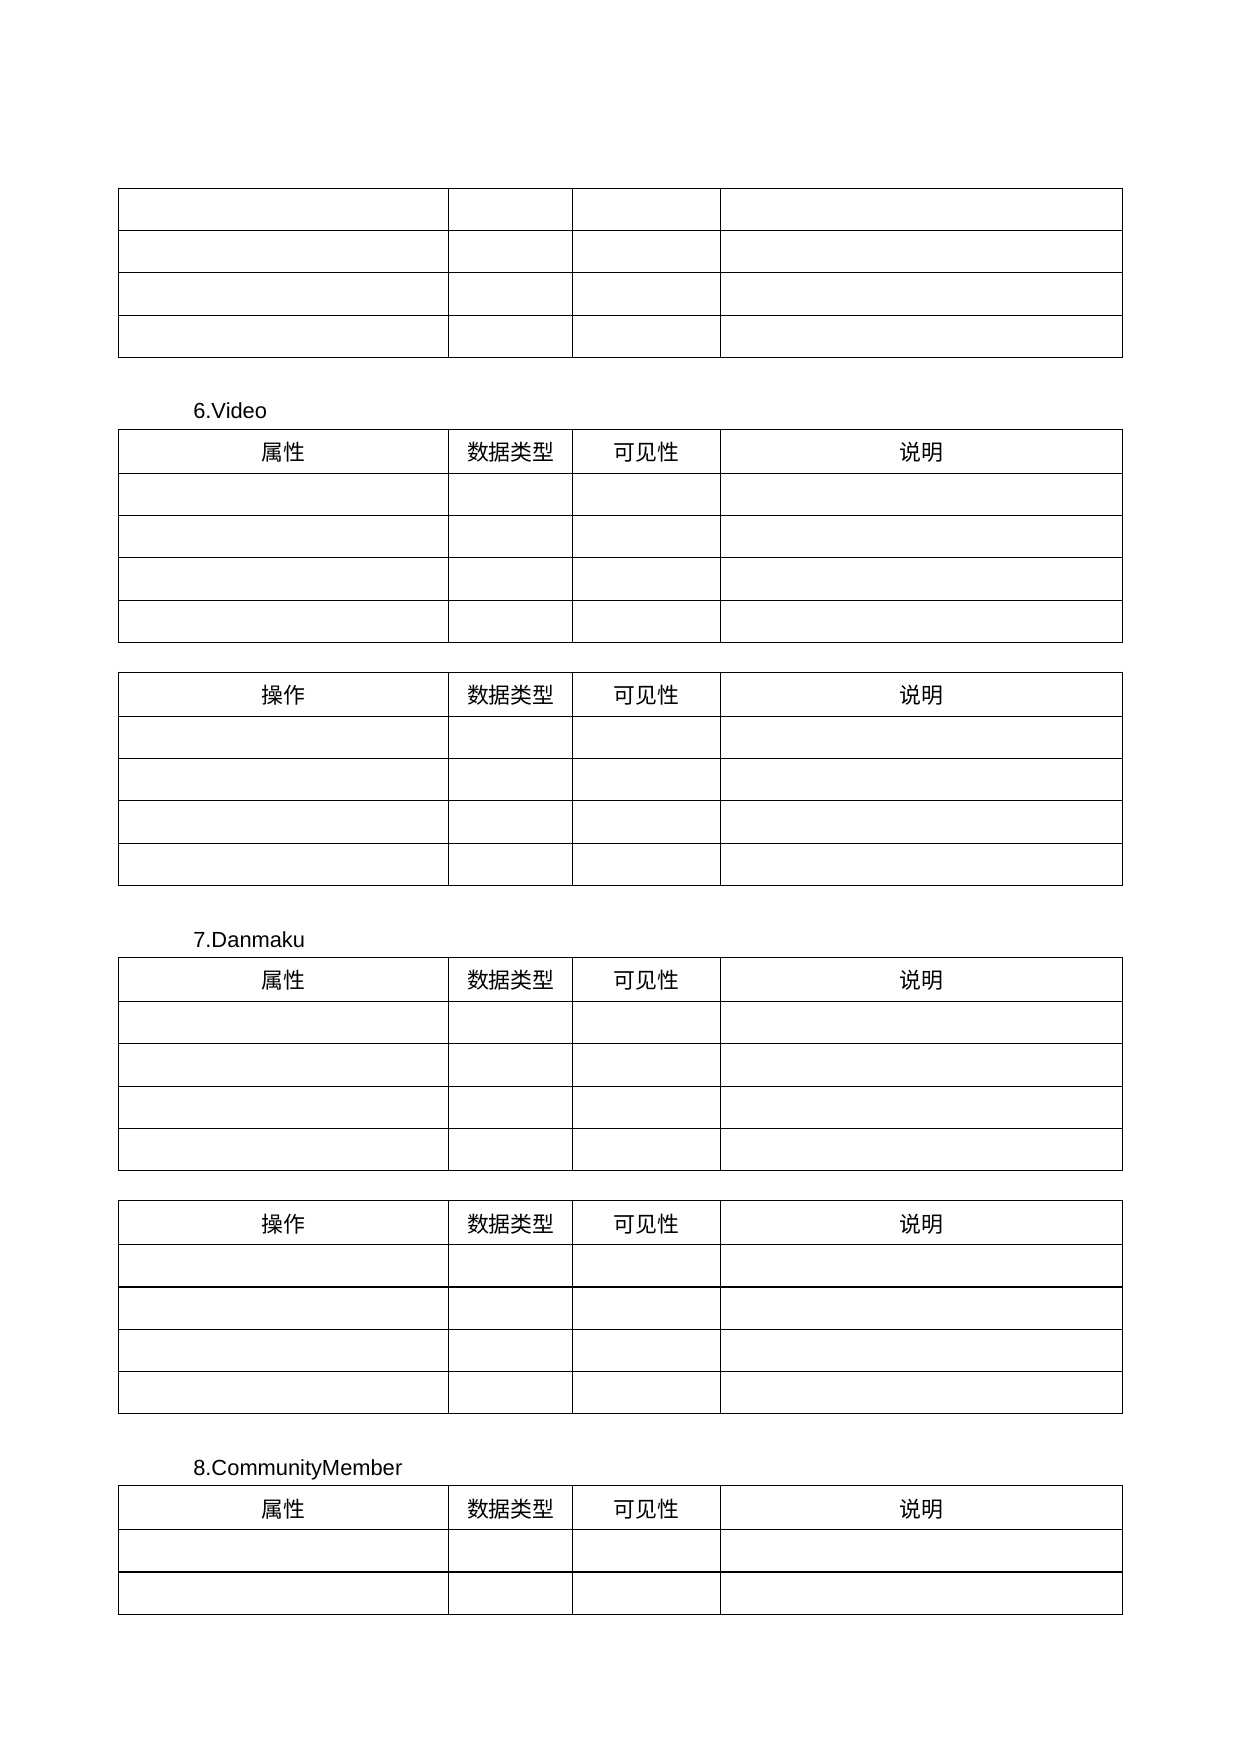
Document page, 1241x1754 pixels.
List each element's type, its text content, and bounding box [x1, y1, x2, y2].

table_cell [119, 717, 448, 758]
table_cell [119, 801, 448, 843]
table_cell [573, 1530, 720, 1571]
table_cell [449, 1129, 572, 1170]
table_cell [449, 558, 572, 599]
table_cell [721, 231, 1122, 272]
table_header 数据类型 [449, 1201, 572, 1244]
table_cell [573, 717, 720, 758]
table_header 属性 [119, 1486, 448, 1529]
table_header 说明 [721, 1486, 1122, 1529]
table_cell [573, 1044, 720, 1086]
table_cell [721, 316, 1122, 357]
table_cell [119, 1573, 448, 1614]
table_cell [119, 231, 448, 272]
table_cell [119, 1330, 448, 1371]
table_cell [119, 1530, 448, 1571]
table_cell [721, 474, 1122, 515]
table_cell [721, 1087, 1122, 1128]
table_cell [119, 1087, 448, 1128]
table_cell [449, 231, 572, 272]
table_cell [573, 801, 720, 843]
table_cell [721, 1330, 1122, 1371]
table_header 操作 [119, 673, 448, 716]
table_header 数据类型 [449, 673, 572, 716]
table_cell [573, 474, 720, 515]
table_cell [721, 601, 1122, 642]
table_cell [119, 1129, 448, 1170]
table_header 可见性 [573, 958, 720, 1001]
table_cell [119, 759, 448, 800]
table_cell [573, 844, 720, 885]
table_cell [721, 801, 1122, 843]
table_cell [721, 189, 1122, 230]
table_cell [573, 189, 720, 230]
table_cell [449, 759, 572, 800]
table_cell [573, 601, 720, 642]
table_header 可见性 [573, 430, 720, 473]
table_cell [449, 1288, 572, 1329]
table_cell [449, 189, 572, 230]
table_header 属性 [119, 430, 448, 473]
table_cell [449, 844, 572, 885]
table_header 属性 [119, 958, 448, 1001]
table_cell [119, 1245, 448, 1286]
subtitle 6.Video [118, 398, 1122, 423]
table_cell [721, 1002, 1122, 1043]
table_header 可见性 [573, 1486, 720, 1529]
table_header 说明 [721, 430, 1122, 473]
table_cell [573, 1330, 720, 1371]
table_cell [449, 1087, 572, 1128]
table_header 可见性 [573, 673, 720, 716]
subtitle 8.CommunityMember [118, 1455, 1122, 1480]
table_cell [573, 273, 720, 314]
table_cell [573, 1573, 720, 1614]
table_cell [721, 273, 1122, 314]
table_cell [573, 1372, 720, 1413]
table_cell [119, 1372, 448, 1413]
table_header 说明 [721, 1201, 1122, 1244]
table_cell [573, 1129, 720, 1170]
table_cell [721, 1129, 1122, 1170]
table_cell [721, 844, 1122, 885]
table_header 数据类型 [449, 1486, 572, 1529]
table_cell [721, 1245, 1122, 1286]
table_cell [119, 273, 448, 314]
table_cell [119, 1044, 448, 1086]
table_cell [449, 717, 572, 758]
table_header 数据类型 [449, 958, 572, 1001]
table_header 数据类型 [449, 430, 572, 473]
table_cell [573, 231, 720, 272]
table_cell [119, 558, 448, 599]
table_cell [119, 1288, 448, 1329]
table_cell [449, 316, 572, 357]
table_cell [119, 1002, 448, 1043]
table_cell [119, 474, 448, 515]
table_cell [721, 1044, 1122, 1086]
table_cell [573, 516, 720, 557]
table_cell [573, 558, 720, 599]
table_cell [721, 1288, 1122, 1329]
table_header 说明 [721, 958, 1122, 1001]
table_header 说明 [721, 673, 1122, 716]
table_cell [449, 1245, 572, 1286]
table_cell [449, 1372, 572, 1413]
table_cell [119, 189, 448, 230]
table_cell [721, 717, 1122, 758]
table_cell [449, 516, 572, 557]
table_cell [449, 1573, 572, 1614]
table_cell [119, 516, 448, 557]
table_header 操作 [119, 1201, 448, 1244]
table_cell [119, 601, 448, 642]
table_cell [573, 1245, 720, 1286]
table_cell [721, 1573, 1122, 1614]
table_cell [573, 1087, 720, 1128]
table_cell [449, 801, 572, 843]
table_cell [721, 1530, 1122, 1571]
table_cell [119, 316, 448, 357]
table_cell [449, 1330, 572, 1371]
subtitle 7.Danmaku [118, 927, 1122, 952]
table_cell [449, 273, 572, 314]
table_cell [119, 844, 448, 885]
table_cell [721, 558, 1122, 599]
table_cell [721, 516, 1122, 557]
table_cell [573, 759, 720, 800]
table_cell [449, 1002, 572, 1043]
table_cell [573, 1002, 720, 1043]
table_cell [573, 1288, 720, 1329]
table_cell [449, 601, 572, 642]
table_cell [449, 1530, 572, 1571]
table_cell [573, 316, 720, 357]
table_cell [449, 1044, 572, 1086]
table_cell [721, 759, 1122, 800]
table_cell [449, 474, 572, 515]
table_header 可见性 [573, 1201, 720, 1244]
table_cell [721, 1372, 1122, 1413]
